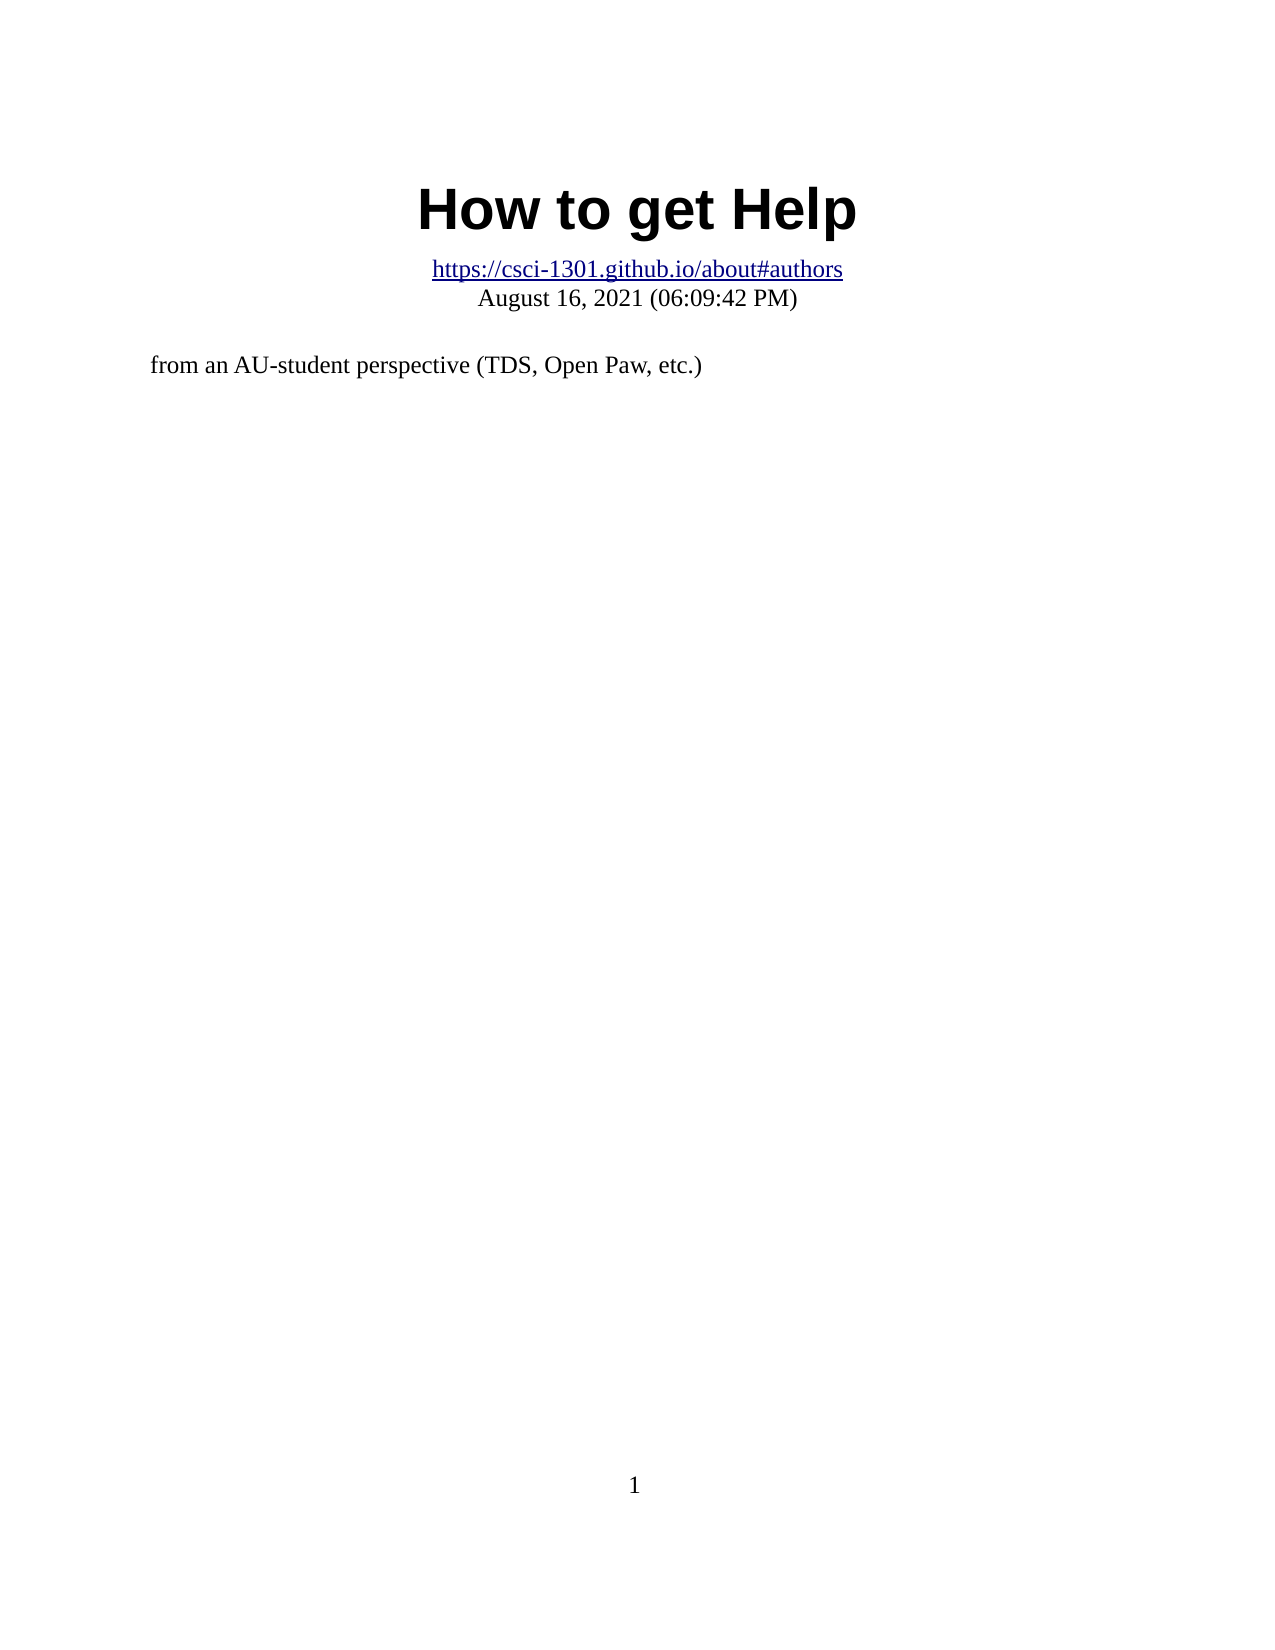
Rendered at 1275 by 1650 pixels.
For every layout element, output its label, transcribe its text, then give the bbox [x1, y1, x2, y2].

text August 16, 2021 (06:09:42 PM) [150, 283, 1125, 312]
text from an AU-student perspective (TDS, Open Paw, etc.) [150, 350, 1125, 378]
text https://csci-1301.github.io/about#authors [150, 254, 1125, 283]
title How to get Help [150, 175, 1125, 242]
